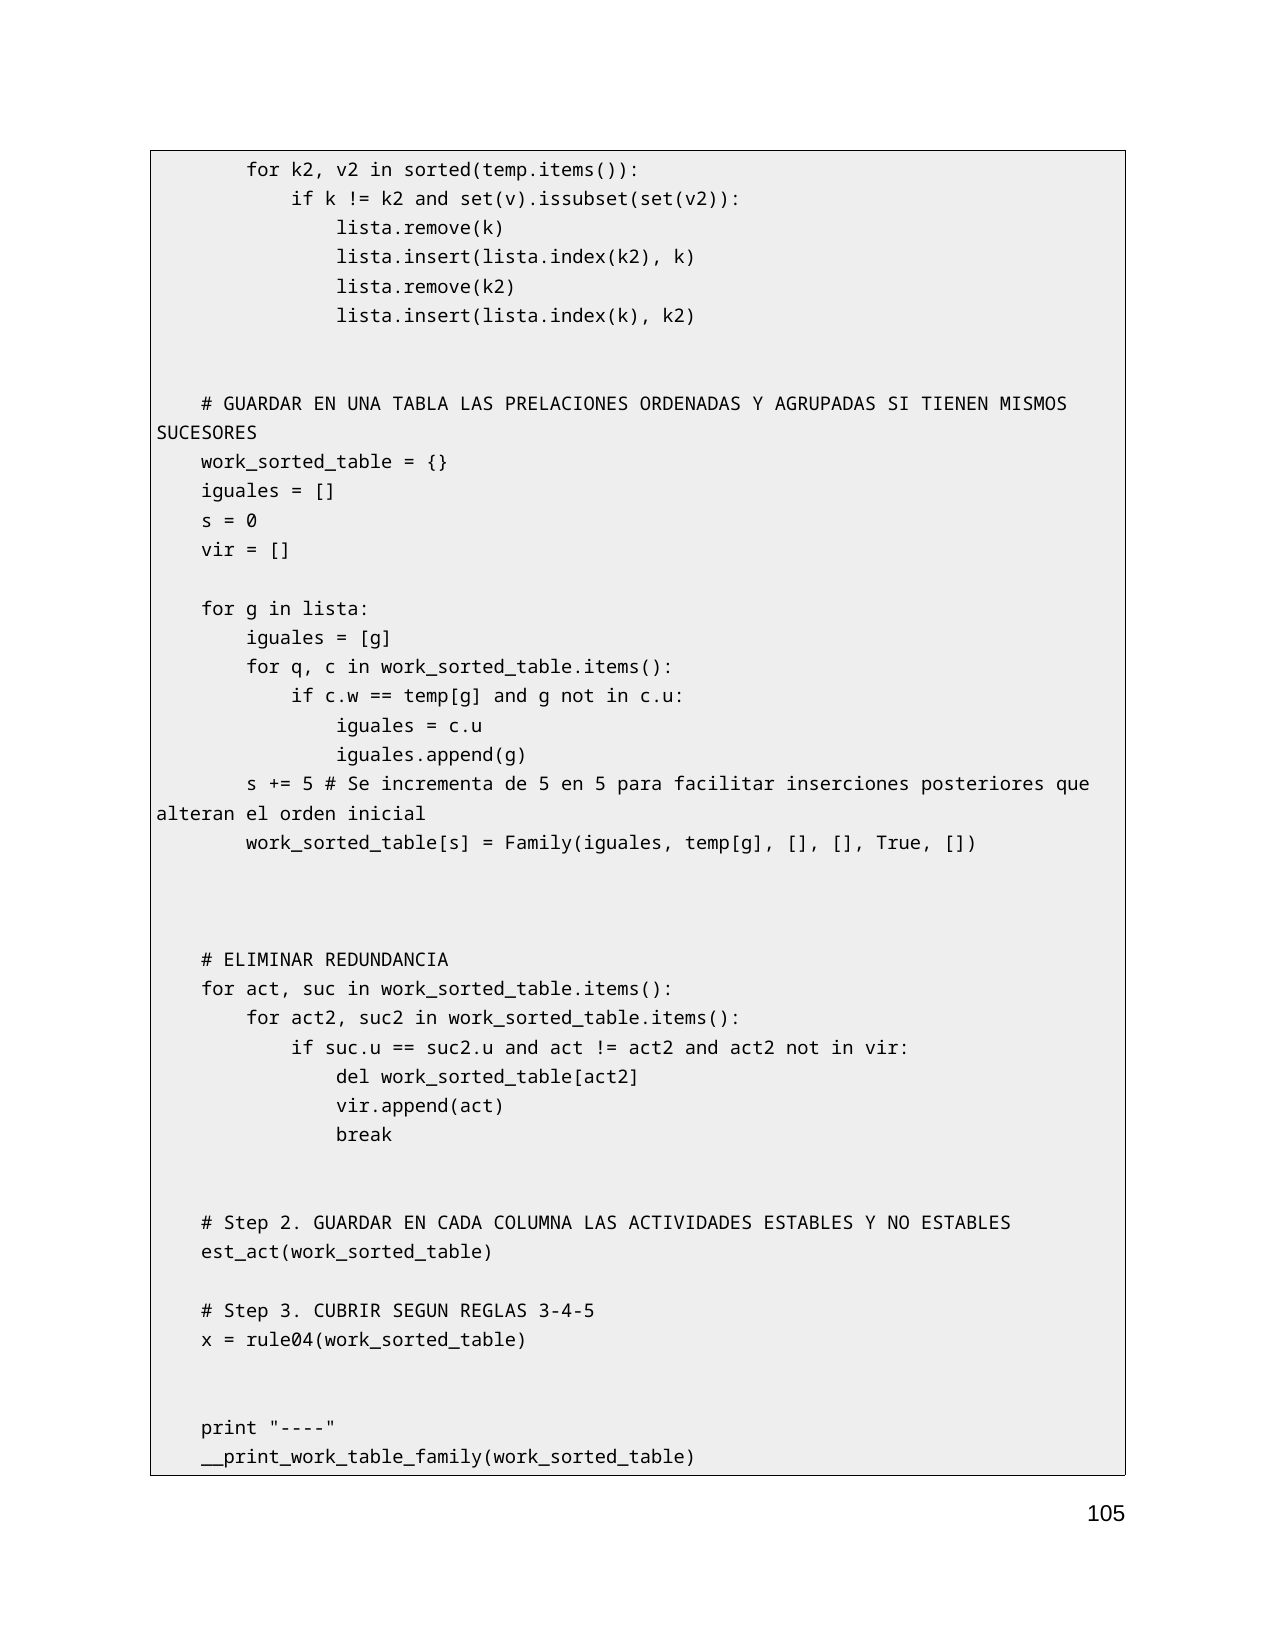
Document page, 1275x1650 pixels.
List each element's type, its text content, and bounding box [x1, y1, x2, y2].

table_header for k2, v2 in sorted(temp.items()): if k != k2 and set(v).issubset(set(v2)): lista.remove(k) lista.insert(lista.index(k2), k) lista.remove(k2) lista.insert(lista.index(k), k2) # GUARDAR EN UNA TABLA LAS PRELACIONES ORDENADAS Y AGRUPADAS SI TIENEN MISMOS SUCESORES work_sorted_table = {} iguales = [] s = 0 vir = [] for g in lista: iguales = [g] for q, c in work_sorted_table.items(): if c.w == temp[g] and g not in c.u: iguales = c.u iguales.append(g) s += 5 # Se incrementa de 5 en 5 para facilitar inserciones posteriores que alteran el orden inicial work_sorted_table[s] = Family(iguales, temp[g], [], [], True, []) # ELIMINAR REDUNDANCIA for act, suc in work_sorted_table.items(): for act2, suc2 in work_sorted_table.items(): if suc.u == suc2.u and act != act2 and act2 not in vir: del work_sorted_table[act2] vir.append(act) break # Step 2. GUARDAR EN CADA COLUMNA LAS ACTIVIDADES ESTABLES Y NO ESTABLES est_act(work_sorted_table) # Step 3. CUBRIR SEGUN REGLAS 3-4-5 x = rule04(work_sorted_table) print "----" __print_work_table_family(work_sorted_table) [151, 151, 1125, 1475]
